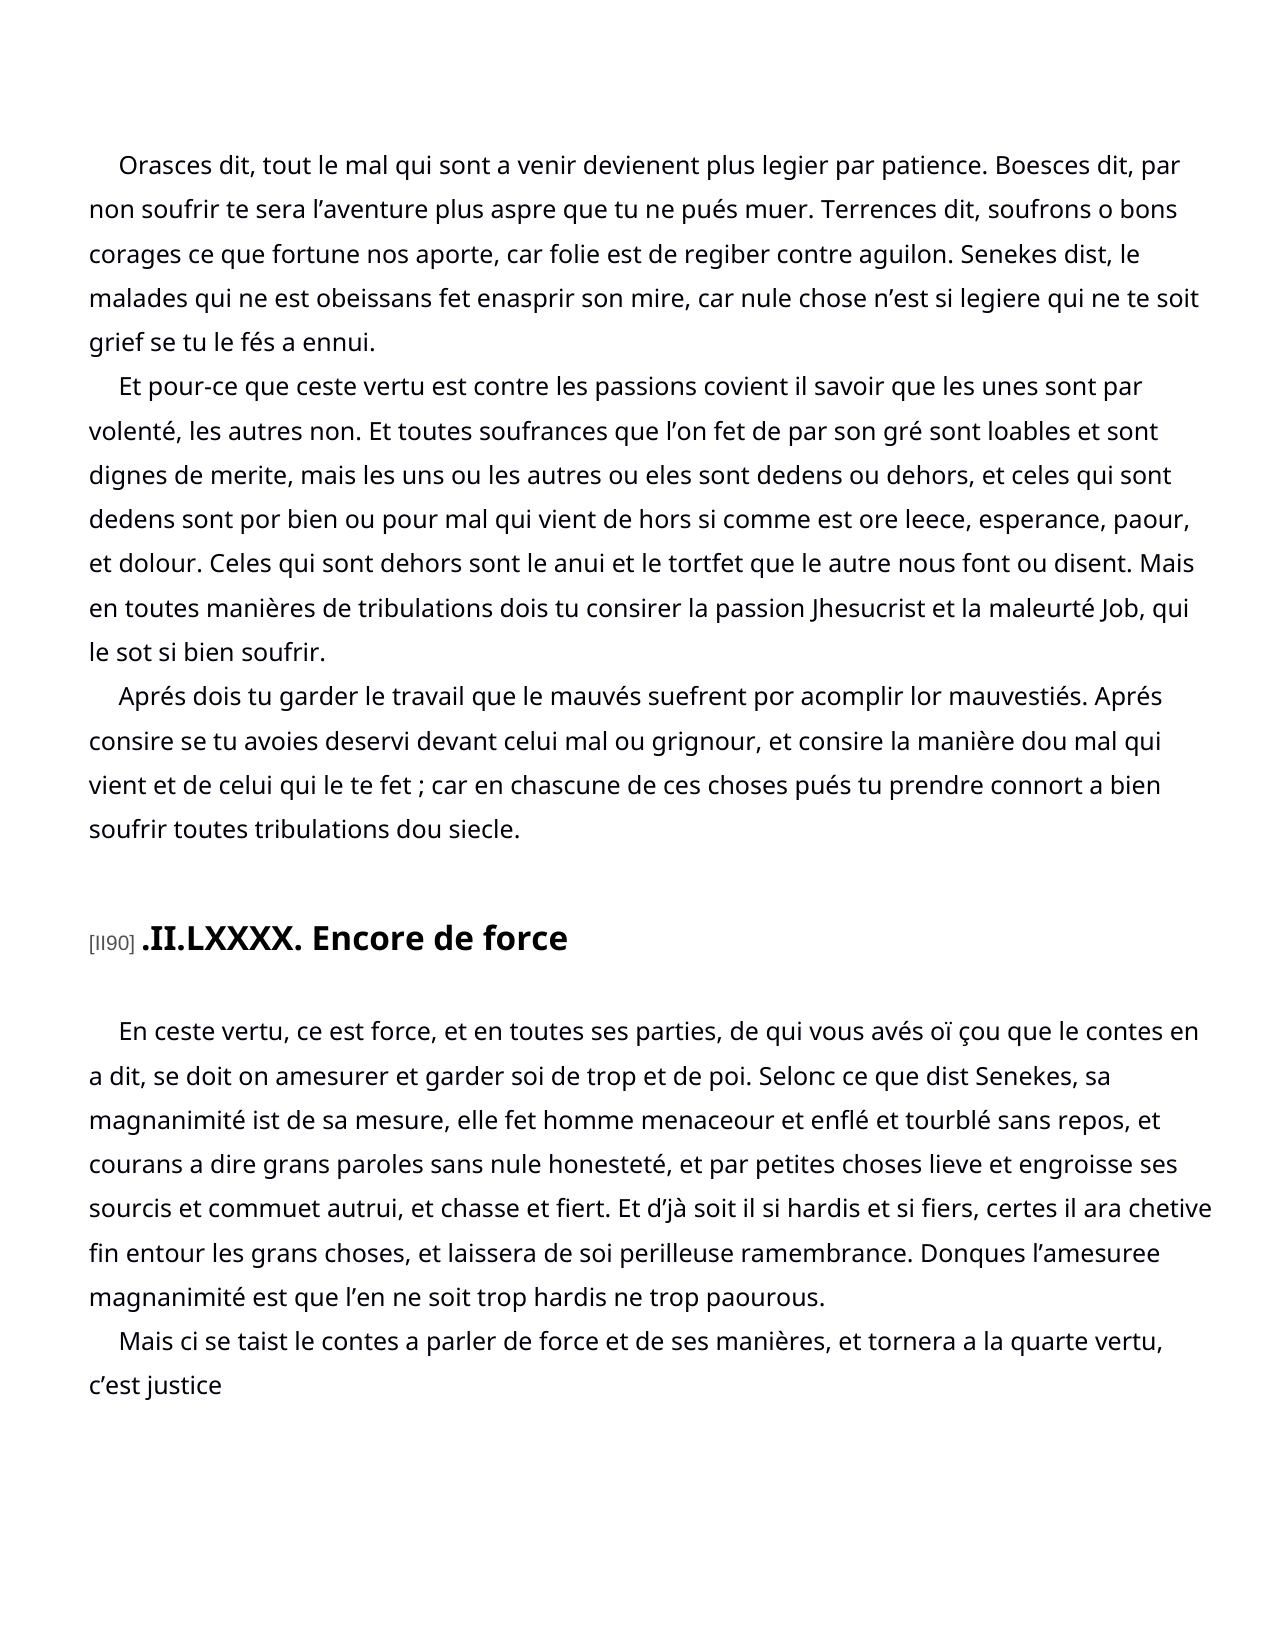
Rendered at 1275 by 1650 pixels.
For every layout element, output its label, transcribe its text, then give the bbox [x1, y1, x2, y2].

text Aprés dois tu garder le travail que le mauvés suefrent por acomplir lor mauvestiés. Aprés consire se tu avoies deservi devant celui mal ou grignour, et consire la manière dou mal qui vient et de celui qui le te fet ; car en chascune de ces choses pués tu prendre connort a bien soufrir toutes tribulations dou siecle. [89, 679, 1216, 846]
text Mais ci se taist le contes a parler de force et de ses manières, et tornera a la quarte vertu, c’est justice [89, 1324, 1216, 1402]
text Orasces dit, tout le mal qui sont a venir devienent plus legier par patience. Boesces dit, par non soufrir te sera l’aventure plus aspre que tu ne pués muer. Terrences dit, soufrons o bons corages ce que fortune nos aporte, car folie est de regiber contre aguilon. Senekes dist, le malades qui ne est obeissans fet enasprir son mire, car nule chose n’est si legiere qui ne te soit grief se tu le fés a ennui. [89, 148, 1216, 359]
text Et pour-ce que ceste vertu est contre les passions covient il savoir que les unes sont par volenté, les autres non. Et toutes soufrances que l’on fet de par son gré sont loables et sont dignes de merite, mais les uns ou les autres ou eles sont dedens ou dehors, et celes qui sont dedens sont por bien ou pour mal qui vient de hors si comme est ore leece, esperance, paour, et dolour. Celes qui sont dehors sont le anui et le tortfet que le autre nous font ou disent. Mais en toutes manières de tribulations dois tu consirer la passion Jhesucrist et la maleurté Job, qui le sot si bien soufrir. [89, 369, 1216, 669]
subtitle [II90] .II.LXXXX. Encore de force [89, 915, 1216, 961]
text En ceste vertu, ce est force, et en toutes ses parties, de qui vous avés oï çou que le contes en a dit, se doit on amesurer et garder soi de trop et de poi. Selonc ce que dist Senekes, sa magnanimité ist de sa mesure, elle fet homme menaceour et enflé et tourblé sans repos, et courans a dire grans paroles sans nule honesteté, et par petites choses lieve et engroisse ses sourcis et commuet autrui, et chasse et fiert. Et d’jà soit il si hardis et si fiers, certes il ara chetive fin entour les grans choses, et laissera de soi perilleuse ramembrance. Donques l’amesuree magnanimité est que l’en ne soit trop hardis ne trop paourous. [89, 1014, 1216, 1313]
